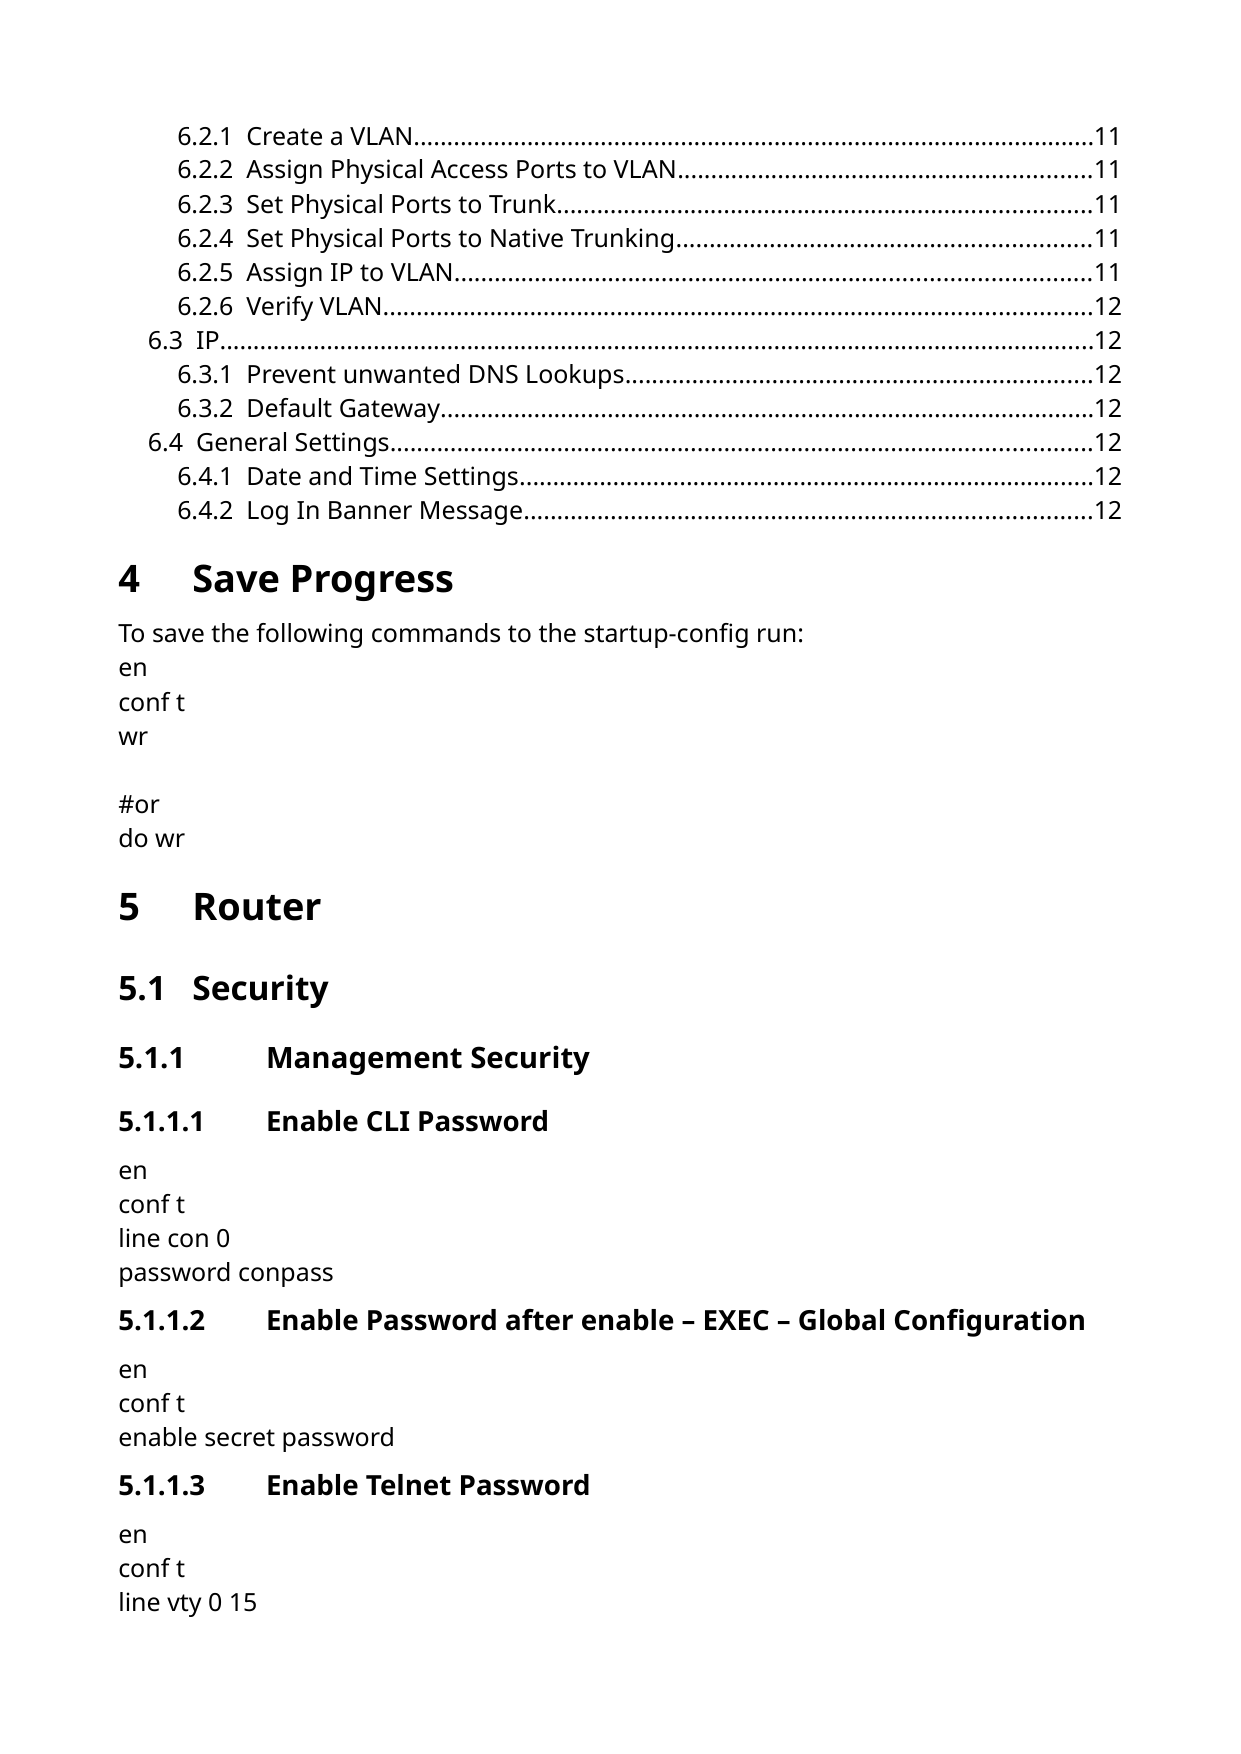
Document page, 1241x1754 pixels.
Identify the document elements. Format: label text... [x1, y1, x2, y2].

subtitle Save Progress [118, 552, 1122, 603]
text 6.4.2 Log In Banner Message 12 [177, 493, 1122, 527]
text wr [118, 718, 1122, 752]
text 6.2.6 Verify VLAN 12 [177, 288, 1122, 322]
text conf t [118, 1550, 1122, 1584]
text 6.2.4 Set Physical Ports to Native Trunking 11 [177, 220, 1122, 254]
text 6.4.1 Date and Time Settings 12 [177, 459, 1122, 493]
text To save the following commands to the startup-config run: [118, 616, 1122, 650]
subtitle Enable Telnet Password [118, 1466, 1122, 1504]
text en [118, 1152, 1122, 1187]
subtitle Security [118, 964, 1122, 1010]
text 6.2.1 Create a VLAN 11 [177, 118, 1122, 152]
text en [118, 1351, 1122, 1386]
subtitle Enable Password after enable – EXEC – Global Configuration [118, 1301, 1122, 1339]
text conf t [118, 1187, 1122, 1221]
subtitle Enable CLI Password [118, 1102, 1122, 1140]
text en [118, 650, 1122, 684]
text line vty 0 15 [118, 1584, 1122, 1618]
subtitle Router [118, 879, 1122, 931]
text 6.4 General Settings 12 [148, 425, 1122, 459]
text 6.3.1 Prevent unwanted DNS Lookups 12 [177, 357, 1122, 391]
text 6.3.2 Default Gateway 12 [177, 391, 1122, 425]
text 6.2.5 Assign IP to VLAN 11 [177, 254, 1122, 288]
text 6.2.3 Set Physical Ports to Trunk 11 [177, 186, 1122, 220]
text password conpass [118, 1255, 1122, 1289]
text conf t [118, 684, 1122, 718]
text do wr [118, 820, 1122, 854]
text enable secret password [118, 1419, 1122, 1454]
text conf t [118, 1386, 1122, 1419]
text line con 0 [118, 1221, 1122, 1255]
text 6.3 IP 12 [148, 322, 1122, 357]
text en [118, 1516, 1122, 1550]
subtitle Management Security [118, 1037, 1122, 1077]
text 6.2.2 Assign Physical Access Ports to VLAN 11 [177, 152, 1122, 186]
text #or [118, 786, 1122, 820]
